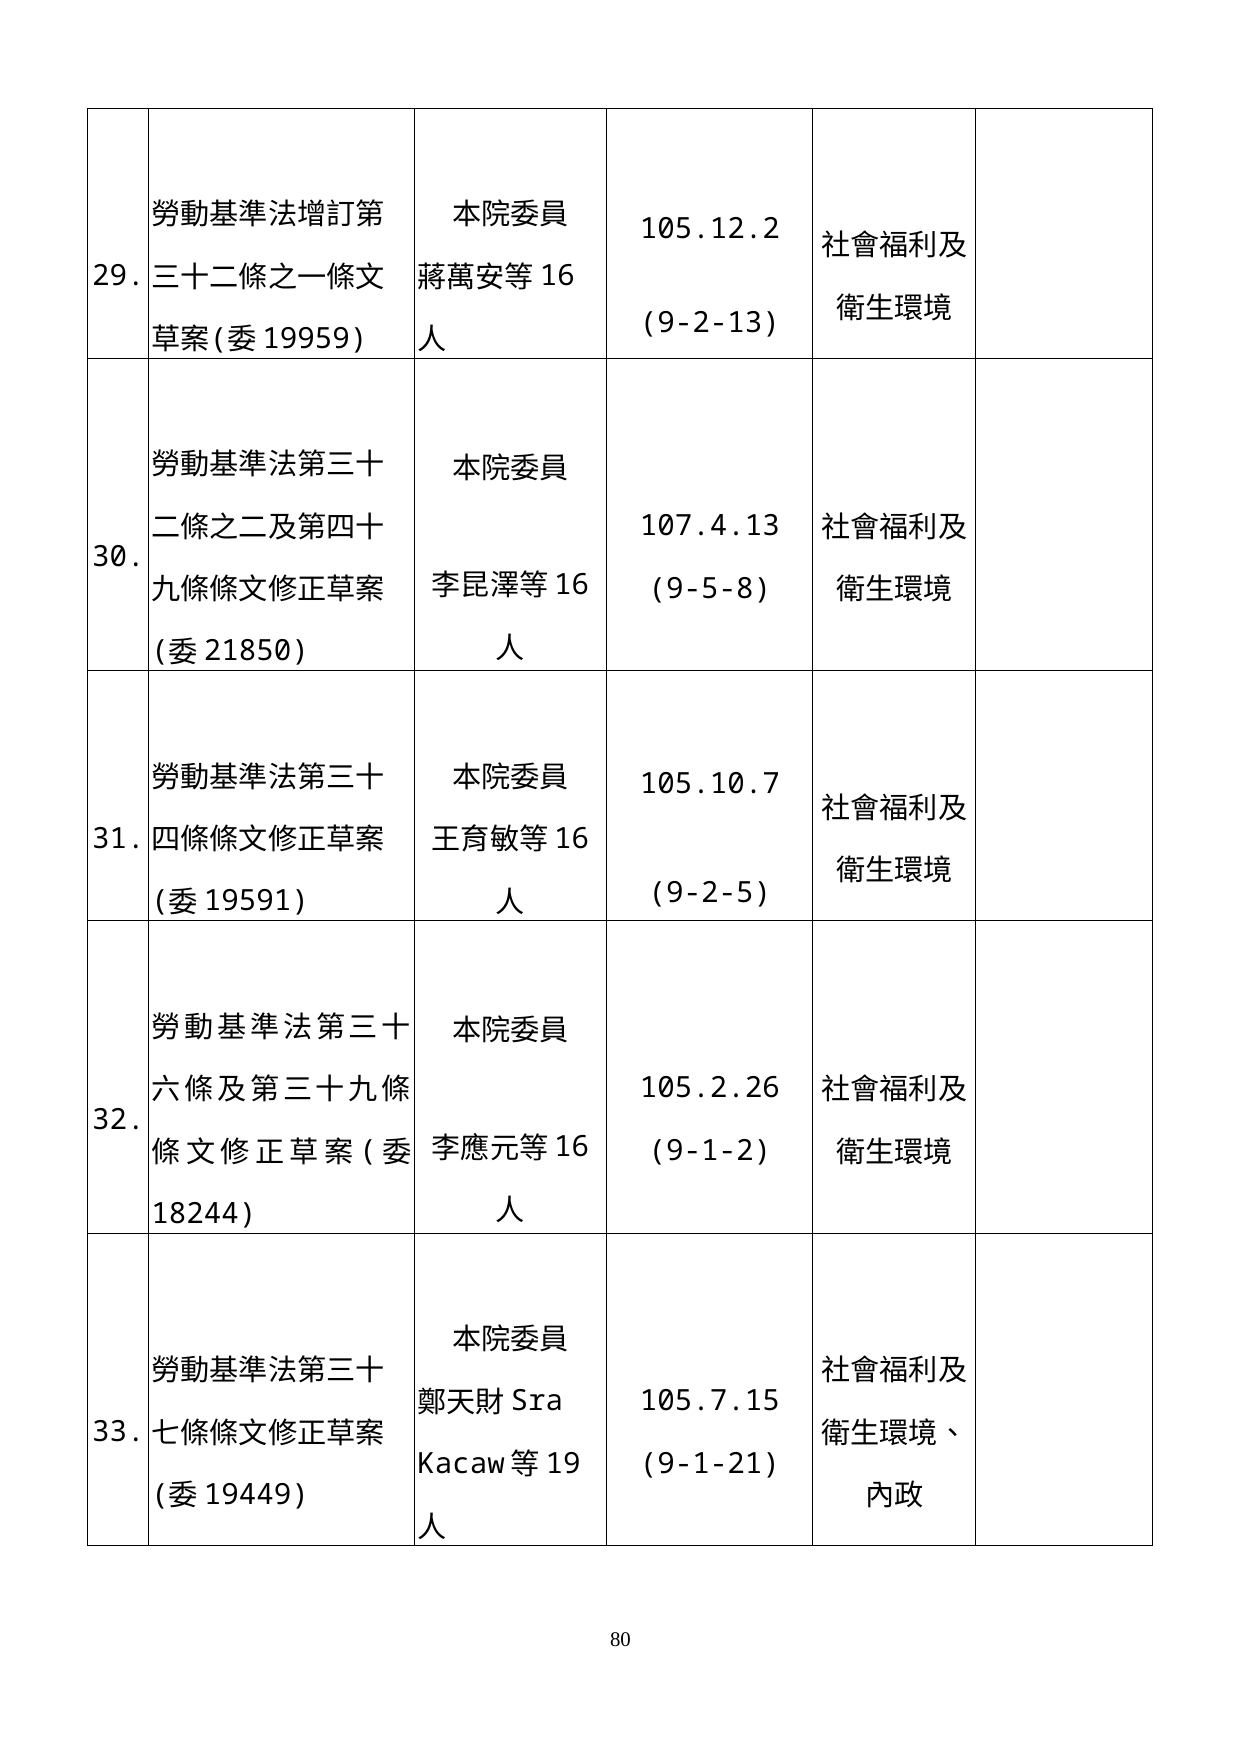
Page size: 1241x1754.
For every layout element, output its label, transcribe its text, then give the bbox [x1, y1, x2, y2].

table_cell 本院委員 蔣萬安等16人 [415, 109, 606, 358]
table_cell 勞動基準法第三十六條及第三十九條條文修正草案(委18244) [149, 921, 414, 1233]
table_cell [88, 921, 148, 1233]
table_cell [976, 109, 1152, 358]
table_cell [88, 109, 148, 358]
table_cell 社會福利及衛生環境 [813, 671, 975, 920]
table_cell 105.2.26 (9-1-2) [607, 921, 812, 1233]
table_cell [976, 921, 1152, 1233]
table_cell 勞動基準法第三十七條條文修正草案(委19449) [149, 1234, 414, 1545]
table_cell 勞動基準法第三十四條條文修正草案(委19591) [149, 671, 414, 920]
table_cell 105.12.2 (9-2-13) [607, 109, 812, 358]
table_cell 勞動基準法增訂第三十二條之一條文草案(委19959) [149, 109, 414, 358]
table_cell [976, 359, 1152, 670]
table_cell 本院委員 李昆澤等16人 [415, 359, 606, 670]
table_cell 105.7.15 (9-1-21) [607, 1234, 812, 1545]
table_cell 107.4.13 (9-5-8) [607, 359, 812, 670]
table_cell 本院委員 李應元等16人 [415, 921, 606, 1233]
table_cell [88, 1234, 148, 1545]
table_cell 社會福利及衛生環境 [813, 359, 975, 670]
table_cell 社會福利及衛生環境 [813, 921, 975, 1233]
table_cell 本院委員 王育敏等16人 [415, 671, 606, 920]
table_cell 105.10.7 (9-2-5) [607, 671, 812, 920]
table_cell 社會福利及衛生環境 [813, 109, 975, 358]
table_cell [88, 671, 148, 920]
table_cell [88, 359, 148, 670]
table_cell [976, 671, 1152, 920]
table_cell [976, 1234, 1152, 1545]
table_cell 社會福利及衛生環境、內政 [813, 1234, 975, 1545]
table_cell 本院委員 鄭天財Sra Kacaw等19人 [415, 1234, 606, 1545]
table_cell 勞動基準法第三十二條之二及第四十九條條文修正草案(委21850) [149, 359, 414, 670]
